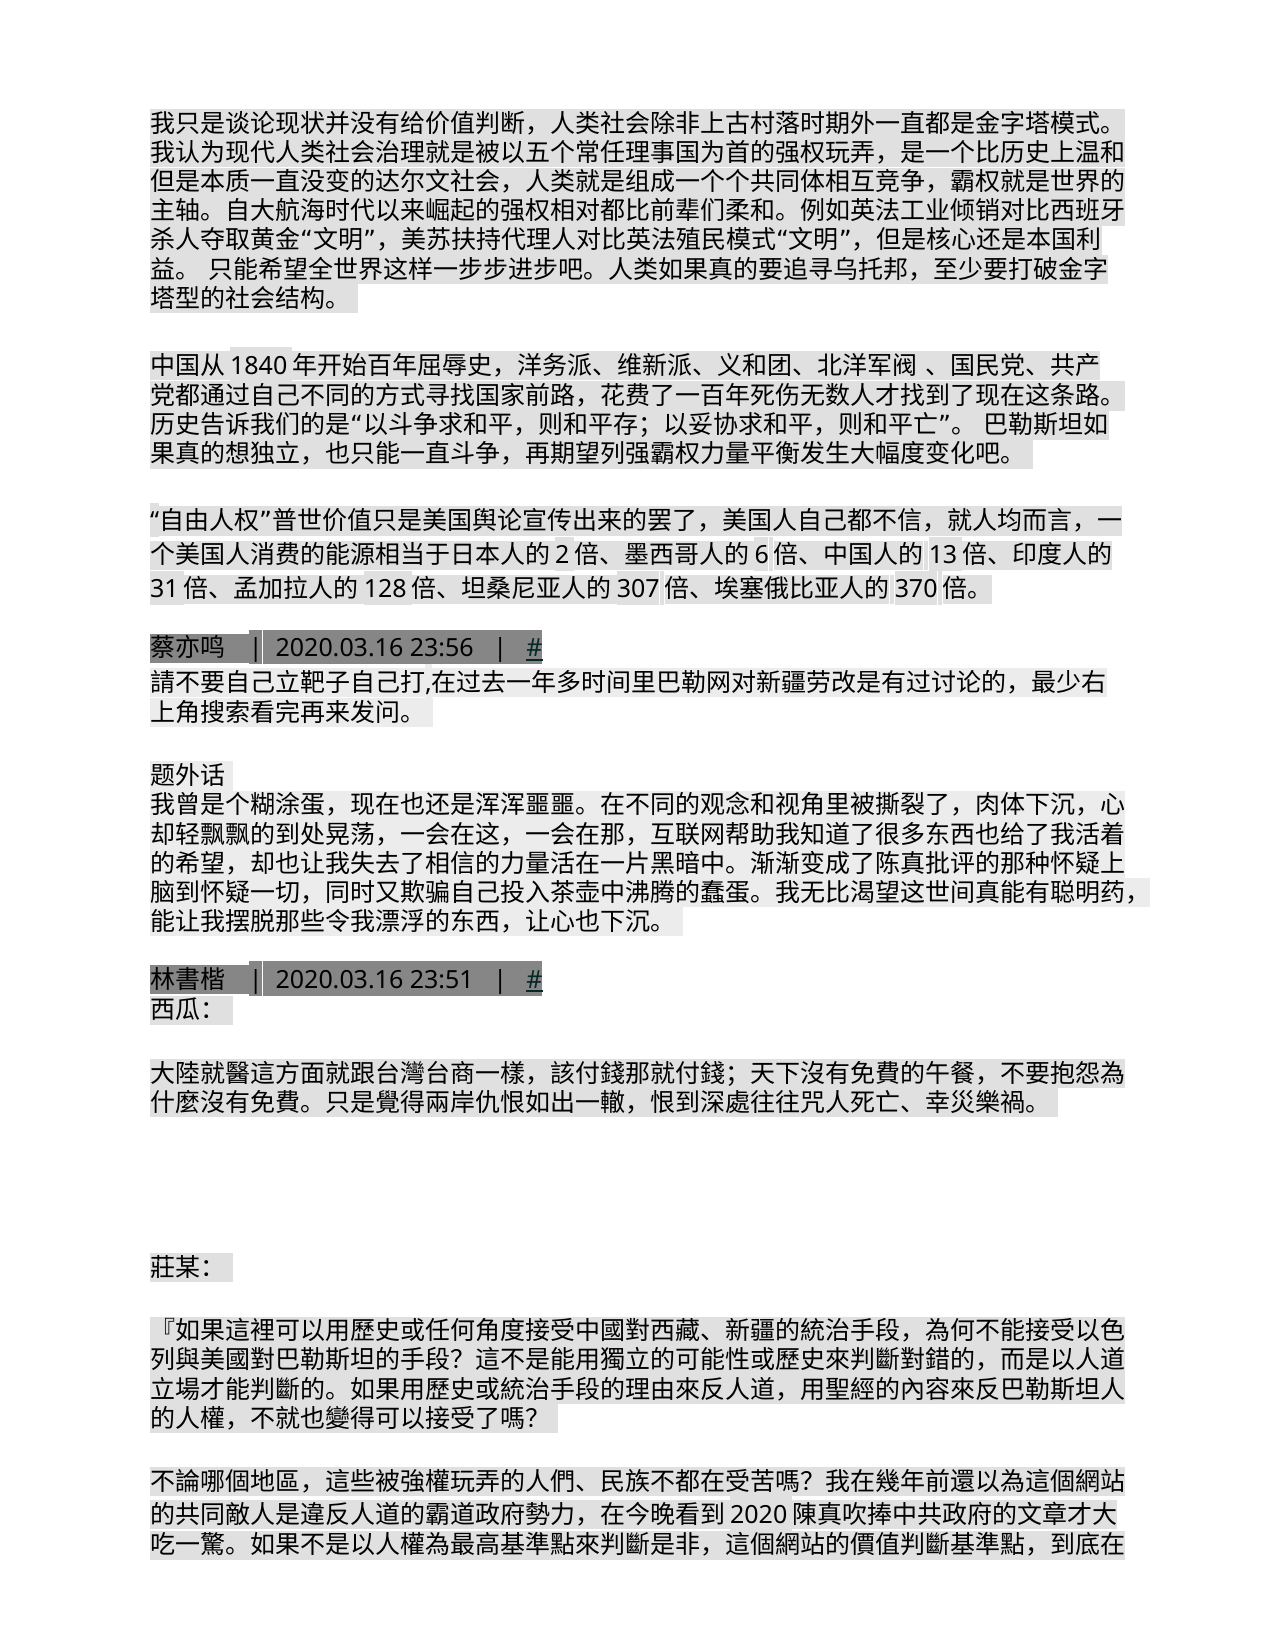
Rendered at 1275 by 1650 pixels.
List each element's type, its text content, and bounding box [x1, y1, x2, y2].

text 西瓜： 大陸就醫這方面就跟台灣台商一樣，該付錢那就付錢；天下沒有免費的午餐，不要抱怨為什麼沒有免費。只是覺得兩岸仇恨如出一轍，恨到深處往往咒人死亡、幸災樂禍。 莊某： 『如果這裡可以用歷史或任何角度接受中國對西藏、新疆的統治手段，為何不能接受以色列與美國對巴勒斯坦的手段？這不是能用獨立的可能性或歷史來判斷對錯的，而是以人道立場才能判斷的。如果用歷史或統治手段的理由來反人道，用聖經的內容來反巴勒斯坦人的人權，不就也變得可以接受了嗎？ 不論哪個地區，這些被強權玩弄的人們、民族不都在受苦嗎？我在幾年前還以為這個網站的共同敵人是違反人道的霸道政府勢力，在今晚看到2020陳真吹捧中共政府的文章才大吃一驚。如果不是以人權為最高基準點來判斷是非，這個網站的價值判斷基準點，到底在 [150, 996, 1125, 1560]
text 林書楷 | 2020.03.16 23:51 | # [150, 961, 1125, 996]
text 請不要自己立靶子自己打,在过去一年多时间里巴勒网对新疆劳改是有过讨论的，最少右上角搜索看完再来发问。 题外话 我曾是个糊涂蛋，现在也还是浑浑噩噩。在不同的观念和视角里被撕裂了，肉体下沉，心却轻飘飘的到处晃荡，一会在这，一会在那，互联网帮助我知道了很多东西也给了我活着的希望，却也让我失去了相信的力量活在一片黑暗中。渐渐变成了陈真批评的那种怀疑上脑到怀疑一切，同时又欺骗自己投入茶壶中沸腾的蠢蛋。我无比渴望这世间真能有聪明药，能让我摆脱那些令我漂浮的东西，让心也下沉。 [150, 664, 1125, 936]
text 蔡亦鸣 | 2020.03.16 23:56 | # [150, 630, 1125, 664]
text 我只是谈论现状并没有给价值判断，人类社会除非上古村落时期外一直都是金字塔模式。 我认为现代人类社会治理就是被以五个常任理事国为首的强权玩弄，是一个比历史上温和但是本质一直没变的达尔文社会，人类就是组成一个个共同体相互竞争，霸权就是世界的主轴。自大航海时代以来崛起的强权相对都比前辈们柔和。例如英法工业倾销对比西班牙杀人夺取黄金“文明”，美苏扶持代理人对比英法殖民模式“文明”，但是核心还是本国利益。 只能希望全世界这样一步步进步吧。人类如果真的要追寻乌托邦，至少要打破金字塔型的社会结构。 中国从1840年开始百年屈辱史，洋务派、维新派、义和团、北洋军阀 、国民党、共产党都通过自己不同的方式寻找国家前路，花费了一百年死伤无数人才找到了现在这条路。历史告诉我们的是“以斗争求和平，则和平存；以妥协求和平，则和平亡”。 巴勒斯坦如果真的想独立，也只能一直斗争，再期望列强霸权力量平衡发生大幅度变化吧。 “自由人权”普世价值只是美国舆论宣传出来的罢了，美国人自己都不信，就人均而言，一个美国人消费的能源相当于日本人的2倍、墨西哥人的6倍、中国人的13倍、印度人的31倍、孟加拉人的128倍、坦桑尼亚人的307倍、埃塞俄比亚人的370倍。 [150, 75, 1125, 605]
